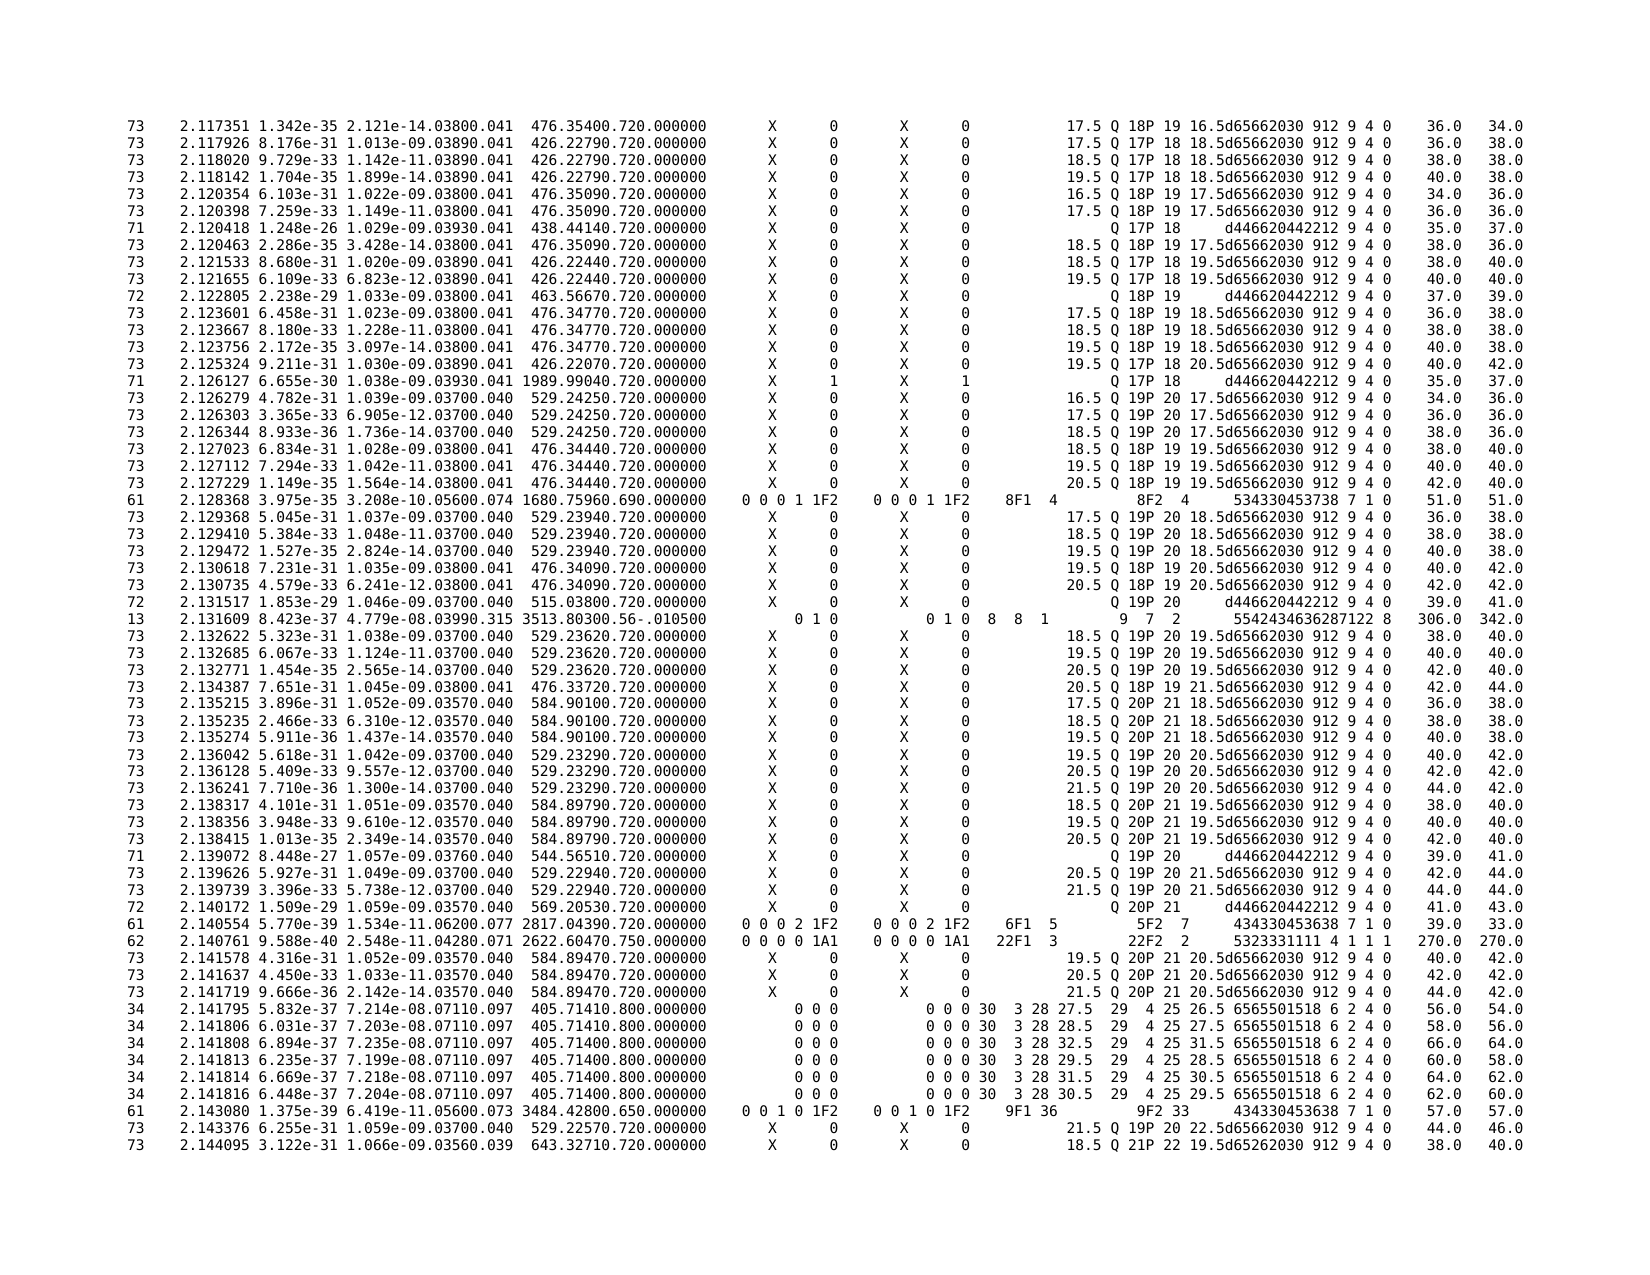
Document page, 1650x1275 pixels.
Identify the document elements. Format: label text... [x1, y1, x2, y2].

text 73 2.136241 7.710e-36 1.300e-14.03700.040 529.23290.720.000000 X 0 X 0 21.5 Q 19P 20 20.5d65662030 912 9 4 0 44.0 42.0 [118, 780, 1532, 797]
text 73 2.117351 1.342e-35 2.121e-14.03800.041 476.35400.720.000000 X 0 X 0 17.5 Q 18P 19 16.5d65662030 912 9 4 0 36.0 34.0 [118, 118, 1532, 135]
text 72 2.140172 1.509e-29 1.059e-09.03570.040 569.20530.720.000000 X 0 X 0 Q 20P 21 d446620442212 9 4 0 41.0 43.0 [118, 899, 1532, 916]
text 73 2.136128 5.409e-33 9.557e-12.03700.040 529.23290.720.000000 X 0 X 0 20.5 Q 19P 20 20.5d65662030 912 9 4 0 42.0 42.0 [118, 763, 1532, 780]
text 73 2.129472 1.527e-35 2.824e-14.03700.040 529.23940.720.000000 X 0 X 0 19.5 Q 19P 20 18.5d65662030 912 9 4 0 40.0 38.0 [118, 543, 1532, 559]
text 73 2.138317 4.101e-31 1.051e-09.03570.040 584.89790.720.000000 X 0 X 0 18.5 Q 20P 21 19.5d65662030 912 9 4 0 38.0 40.0 [118, 797, 1532, 814]
text 61 2.143080 1.375e-39 6.419e-11.05600.073 3484.42800.650.000000 0 0 1 0 1F2 0 0 1 0 1F2 9F1 36 9F2 33 434330453638 7 1 0 57.0 57.0 [118, 1103, 1532, 1120]
text 13 2.131609 8.423e-37 4.779e-08.03990.315 3513.80300.56-.010500 0 1 0 0 1 0 8 8 1 9 7 2 5542434636287122 8 306.0 342.0 [118, 611, 1532, 627]
text 73 2.132622 5.323e-31 1.038e-09.03700.040 529.23620.720.000000 X 0 X 0 18.5 Q 19P 20 19.5d65662030 912 9 4 0 38.0 40.0 [118, 627, 1532, 644]
text 73 2.123756 2.172e-35 3.097e-14.03800.041 476.34770.720.000000 X 0 X 0 19.5 Q 18P 19 18.5d65662030 912 9 4 0 40.0 38.0 [118, 339, 1532, 356]
text 73 2.118020 9.729e-33 1.142e-11.03890.041 426.22790.720.000000 X 0 X 0 18.5 Q 17P 18 18.5d65662030 912 9 4 0 38.0 38.0 [118, 152, 1532, 169]
text 73 2.129368 5.045e-31 1.037e-09.03700.040 529.23940.720.000000 X 0 X 0 17.5 Q 19P 20 18.5d65662030 912 9 4 0 36.0 38.0 [118, 509, 1532, 526]
text 73 2.120354 6.103e-31 1.022e-09.03800.041 476.35090.720.000000 X 0 X 0 16.5 Q 18P 19 17.5d65662030 912 9 4 0 34.0 36.0 [118, 186, 1532, 203]
text 34 2.141813 6.235e-37 7.199e-08.07110.097 405.71400.800.000000 0 0 0 0 0 0 30 3 28 29.5 29 4 25 28.5 6565501518 6 2 4 0 60.0 58.0 [118, 1052, 1532, 1069]
text 72 2.131517 1.853e-29 1.046e-09.03700.040 515.03800.720.000000 X 0 X 0 Q 19P 20 d446620442212 9 4 0 39.0 41.0 [118, 593, 1532, 611]
text 73 2.139626 5.927e-31 1.049e-09.03700.040 529.22940.720.000000 X 0 X 0 20.5 Q 19P 20 21.5d65662030 912 9 4 0 42.0 44.0 [118, 865, 1532, 882]
text 61 2.128368 3.975e-35 3.208e-10.05600.074 1680.75960.690.000000 0 0 0 1 1F2 0 0 0 1 1F2 8F1 4 8F2 4 534330453738 7 1 0 51.0 51.0 [118, 492, 1532, 509]
text 73 2.126344 8.933e-36 1.736e-14.03700.040 529.24250.720.000000 X 0 X 0 18.5 Q 19P 20 17.5d65662030 912 9 4 0 38.0 36.0 [118, 424, 1532, 441]
text 71 2.126127 6.655e-30 1.038e-09.03930.041 1989.99040.720.000000 X 1 X 1 Q 17P 18 d446620442212 9 4 0 35.0 37.0 [118, 373, 1532, 390]
text 73 2.138356 3.948e-33 9.610e-12.03570.040 584.89790.720.000000 X 0 X 0 19.5 Q 20P 21 19.5d65662030 912 9 4 0 40.0 40.0 [118, 814, 1532, 831]
text 34 2.141816 6.448e-37 7.204e-08.07110.097 405.71400.800.000000 0 0 0 0 0 0 30 3 28 30.5 29 4 25 29.5 6565501518 6 2 4 0 62.0 60.0 [118, 1086, 1532, 1103]
text 62 2.140761 9.588e-40 2.548e-11.04280.071 2622.60470.750.000000 0 0 0 0 1A1 0 0 0 0 1A1 22F1 3 22F2 2 5323331111 4 1 1 1 270.0 270.0 [118, 933, 1532, 950]
text 73 2.117926 8.176e-31 1.013e-09.03890.041 426.22790.720.000000 X 0 X 0 17.5 Q 17P 18 18.5d65662030 912 9 4 0 36.0 38.0 [118, 135, 1532, 152]
text 73 2.139739 3.396e-33 5.738e-12.03700.040 529.22940.720.000000 X 0 X 0 21.5 Q 19P 20 21.5d65662030 912 9 4 0 44.0 44.0 [118, 882, 1532, 899]
text 34 2.141814 6.669e-37 7.218e-08.07110.097 405.71400.800.000000 0 0 0 0 0 0 30 3 28 31.5 29 4 25 30.5 6565501518 6 2 4 0 64.0 62.0 [118, 1069, 1532, 1086]
text 73 2.130618 7.231e-31 1.035e-09.03800.041 476.34090.720.000000 X 0 X 0 19.5 Q 18P 19 20.5d65662030 912 9 4 0 40.0 42.0 [118, 559, 1532, 577]
text 73 2.143376 6.255e-31 1.059e-09.03700.040 529.22570.720.000000 X 0 X 0 21.5 Q 19P 20 22.5d65662030 912 9 4 0 44.0 46.0 [118, 1120, 1532, 1137]
text 73 2.135215 3.896e-31 1.052e-09.03570.040 584.90100.720.000000 X 0 X 0 17.5 Q 20P 21 18.5d65662030 912 9 4 0 36.0 38.0 [118, 695, 1532, 712]
text 73 2.141578 4.316e-31 1.052e-09.03570.040 584.89470.720.000000 X 0 X 0 19.5 Q 20P 21 20.5d65662030 912 9 4 0 40.0 42.0 [118, 950, 1532, 967]
text 73 2.129410 5.384e-33 1.048e-11.03700.040 529.23940.720.000000 X 0 X 0 18.5 Q 19P 20 18.5d65662030 912 9 4 0 38.0 38.0 [118, 526, 1532, 543]
text 72 2.122805 2.238e-29 1.033e-09.03800.041 463.56670.720.000000 X 0 X 0 Q 18P 19 d446620442212 9 4 0 37.0 39.0 [118, 288, 1532, 305]
text 73 2.135235 2.466e-33 6.310e-12.03570.040 584.90100.720.000000 X 0 X 0 18.5 Q 20P 21 18.5d65662030 912 9 4 0 38.0 38.0 [118, 712, 1532, 729]
text 73 2.130735 4.579e-33 6.241e-12.03800.041 476.34090.720.000000 X 0 X 0 20.5 Q 18P 19 20.5d65662030 912 9 4 0 42.0 42.0 [118, 577, 1532, 593]
text 73 2.120463 2.286e-35 3.428e-14.03800.041 476.35090.720.000000 X 0 X 0 18.5 Q 18P 19 17.5d65662030 912 9 4 0 38.0 36.0 [118, 237, 1532, 254]
text 73 2.134387 7.651e-31 1.045e-09.03800.041 476.33720.720.000000 X 0 X 0 20.5 Q 18P 19 21.5d65662030 912 9 4 0 42.0 44.0 [118, 678, 1532, 695]
text 73 2.127229 1.149e-35 1.564e-14.03800.041 476.34440.720.000000 X 0 X 0 20.5 Q 18P 19 19.5d65662030 912 9 4 0 42.0 40.0 [118, 475, 1532, 492]
text 34 2.141806 6.031e-37 7.203e-08.07110.097 405.71410.800.000000 0 0 0 0 0 0 30 3 28 28.5 29 4 25 27.5 6565501518 6 2 4 0 58.0 56.0 [118, 1018, 1532, 1035]
text 73 2.138415 1.013e-35 2.349e-14.03570.040 584.89790.720.000000 X 0 X 0 20.5 Q 20P 21 19.5d65662030 912 9 4 0 42.0 40.0 [118, 831, 1532, 848]
text 73 2.126303 3.365e-33 6.905e-12.03700.040 529.24250.720.000000 X 0 X 0 17.5 Q 19P 20 17.5d65662030 912 9 4 0 36.0 36.0 [118, 407, 1532, 424]
text 73 2.126279 4.782e-31 1.039e-09.03700.040 529.24250.720.000000 X 0 X 0 16.5 Q 19P 20 17.5d65662030 912 9 4 0 34.0 36.0 [118, 390, 1532, 407]
text 73 2.141719 9.666e-36 2.142e-14.03570.040 584.89470.720.000000 X 0 X 0 21.5 Q 20P 21 20.5d65662030 912 9 4 0 44.0 42.0 [118, 984, 1532, 1001]
text 73 2.121655 6.109e-33 6.823e-12.03890.041 426.22440.720.000000 X 0 X 0 19.5 Q 17P 18 19.5d65662030 912 9 4 0 40.0 40.0 [118, 271, 1532, 288]
text 73 2.136042 5.618e-31 1.042e-09.03700.040 529.23290.720.000000 X 0 X 0 19.5 Q 19P 20 20.5d65662030 912 9 4 0 40.0 42.0 [118, 746, 1532, 763]
text 71 2.120418 1.248e-26 1.029e-09.03930.041 438.44140.720.000000 X 0 X 0 Q 17P 18 d446620442212 9 4 0 35.0 37.0 [118, 220, 1532, 237]
text 73 2.141637 4.450e-33 1.033e-11.03570.040 584.89470.720.000000 X 0 X 0 20.5 Q 20P 21 20.5d65662030 912 9 4 0 42.0 42.0 [118, 967, 1532, 984]
text 73 2.123667 8.180e-33 1.228e-11.03800.041 476.34770.720.000000 X 0 X 0 18.5 Q 18P 19 18.5d65662030 912 9 4 0 38.0 38.0 [118, 322, 1532, 339]
text 34 2.141795 5.832e-37 7.214e-08.07110.097 405.71410.800.000000 0 0 0 0 0 0 30 3 28 27.5 29 4 25 26.5 6565501518 6 2 4 0 56.0 54.0 [118, 1001, 1532, 1018]
text 73 2.127023 6.834e-31 1.028e-09.03800.041 476.34440.720.000000 X 0 X 0 18.5 Q 18P 19 19.5d65662030 912 9 4 0 38.0 40.0 [118, 441, 1532, 458]
text 73 2.132771 1.454e-35 2.565e-14.03700.040 529.23620.720.000000 X 0 X 0 20.5 Q 19P 20 19.5d65662030 912 9 4 0 42.0 40.0 [118, 661, 1532, 678]
text 73 2.127112 7.294e-33 1.042e-11.03800.041 476.34440.720.000000 X 0 X 0 19.5 Q 18P 19 19.5d65662030 912 9 4 0 40.0 40.0 [118, 458, 1532, 475]
text 73 2.118142 1.704e-35 1.899e-14.03890.041 426.22790.720.000000 X 0 X 0 19.5 Q 17P 18 18.5d65662030 912 9 4 0 40.0 38.0 [118, 169, 1532, 186]
text 34 2.141808 6.894e-37 7.235e-08.07110.097 405.71400.800.000000 0 0 0 0 0 0 30 3 28 32.5 29 4 25 31.5 6565501518 6 2 4 0 66.0 64.0 [118, 1035, 1532, 1052]
text 71 2.139072 8.448e-27 1.057e-09.03760.040 544.56510.720.000000 X 0 X 0 Q 19P 20 d446620442212 9 4 0 39.0 41.0 [118, 848, 1532, 865]
text 73 2.121533 8.680e-31 1.020e-09.03890.041 426.22440.720.000000 X 0 X 0 18.5 Q 17P 18 19.5d65662030 912 9 4 0 38.0 40.0 [118, 254, 1532, 271]
text 73 2.132685 6.067e-33 1.124e-11.03700.040 529.23620.720.000000 X 0 X 0 19.5 Q 19P 20 19.5d65662030 912 9 4 0 40.0 40.0 [118, 644, 1532, 661]
text 73 2.123601 6.458e-31 1.023e-09.03800.041 476.34770.720.000000 X 0 X 0 17.5 Q 18P 19 18.5d65662030 912 9 4 0 36.0 38.0 [118, 305, 1532, 322]
text 61 2.140554 5.770e-39 1.534e-11.06200.077 2817.04390.720.000000 0 0 0 2 1F2 0 0 0 2 1F2 6F1 5 5F2 7 434330453638 7 1 0 39.0 33.0 [118, 916, 1532, 933]
text 73 2.125324 9.211e-31 1.030e-09.03890.041 426.22070.720.000000 X 0 X 0 19.5 Q 17P 18 20.5d65662030 912 9 4 0 40.0 42.0 [118, 356, 1532, 373]
text 73 2.120398 7.259e-33 1.149e-11.03800.041 476.35090.720.000000 X 0 X 0 17.5 Q 18P 19 17.5d65662030 912 9 4 0 36.0 36.0 [118, 203, 1532, 220]
text 73 2.144095 3.122e-31 1.066e-09.03560.039 643.32710.720.000000 X 0 X 0 18.5 Q 21P 22 19.5d65262030 912 9 4 0 38.0 40.0 [118, 1137, 1532, 1154]
text 73 2.135274 5.911e-36 1.437e-14.03570.040 584.90100.720.000000 X 0 X 0 19.5 Q 20P 21 18.5d65662030 912 9 4 0 40.0 38.0 [118, 729, 1532, 746]
